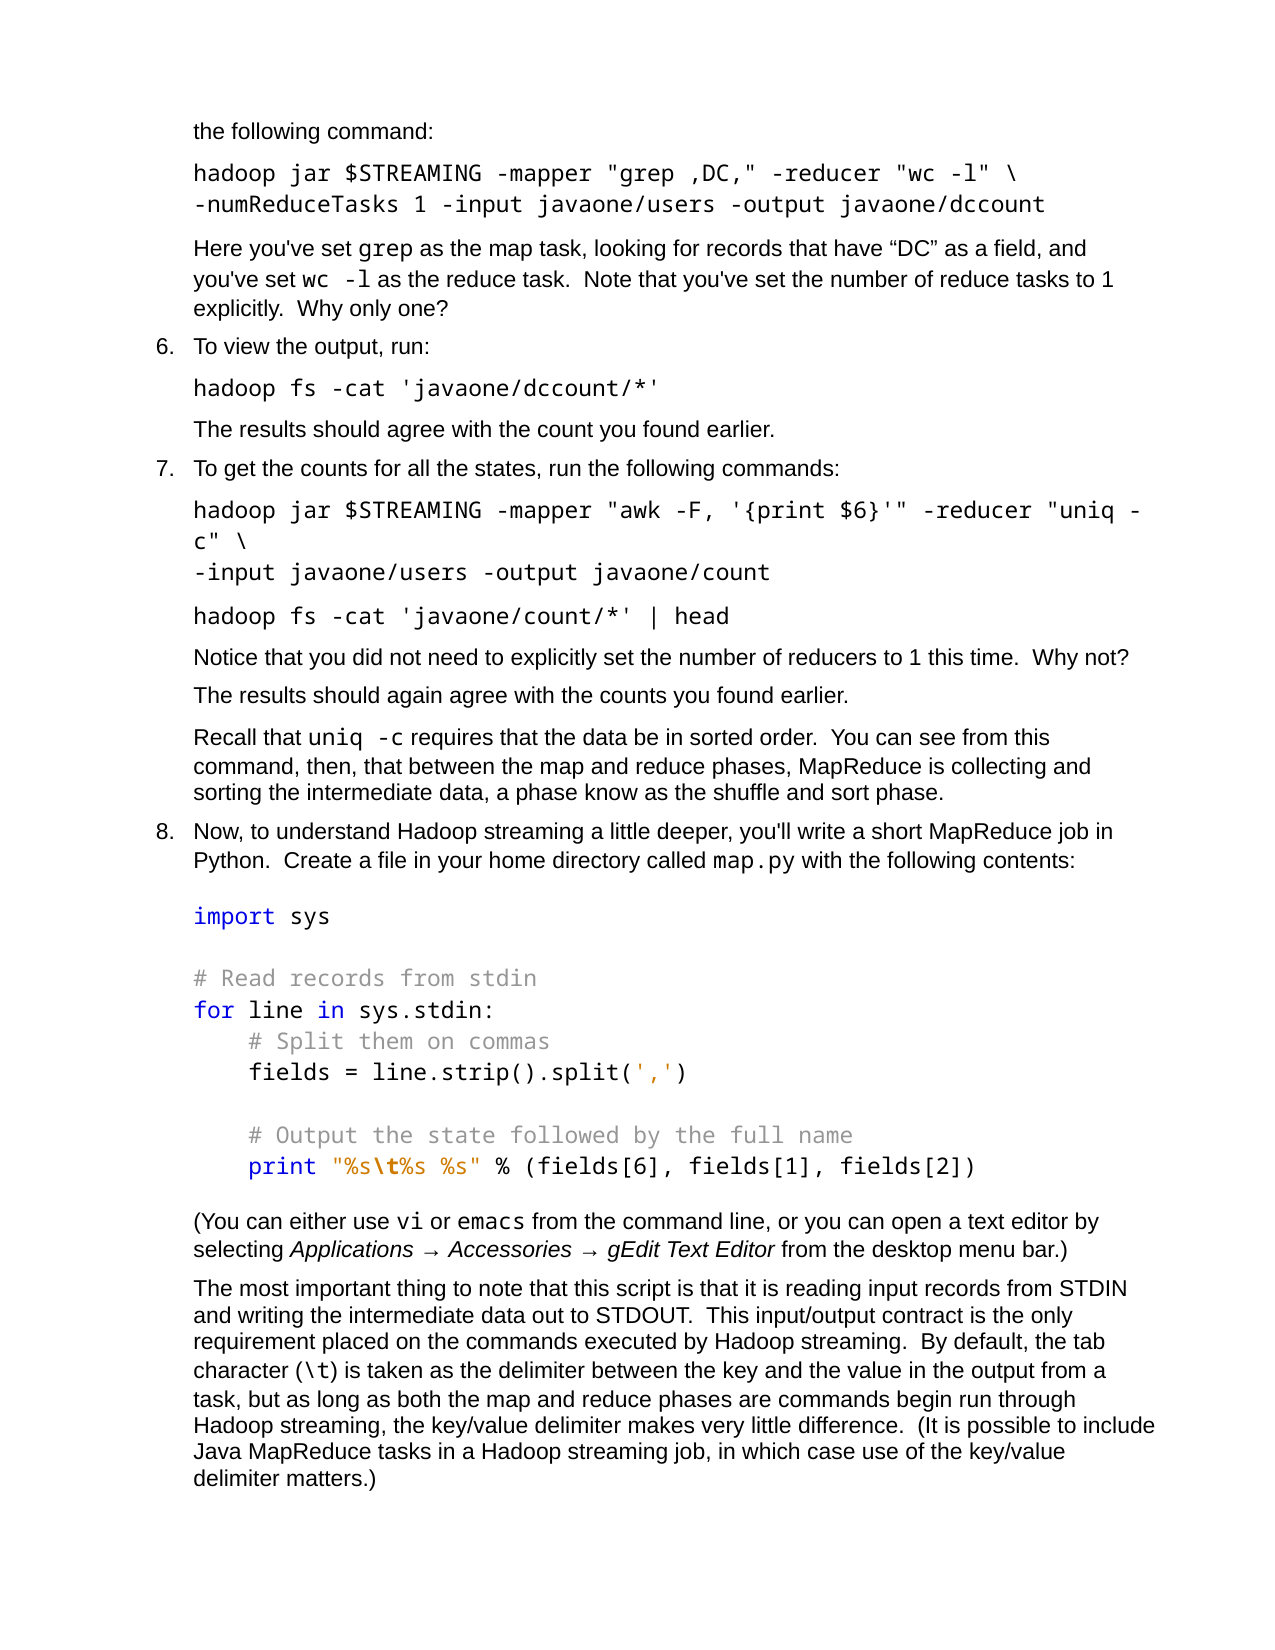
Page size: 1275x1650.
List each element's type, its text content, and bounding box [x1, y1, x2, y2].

list Notice that you did not need to explicitly set the number of reducers to 1 this time. Why not? [156, 644, 1157, 670]
list The most important thing to note that this script is that it is reading input records from STDIN and writing the intermediate data out to STDOUT. This input/output contract is the only requirement placed on the commands executed by Hadoop streaming. By default, the tab character (\t) is taken as the delimiter between the key and the value in the output from a task, but as long as both the map and reduce phases are commands begin run through Hadoop streaming, the key/value delimiter makes very little difference. (It is possible to include Java MapReduce tasks in a Hadoop streaming job, in which case use of the key/value delimiter matters.) [156, 1275, 1157, 1491]
list Here you've set grep as the map task, looking for records that have “DC” as a field, and you've set wc -l as the reduce task. Note that you've set the number of reduce tasks to 1 explicitly. Why only one? [156, 232, 1157, 321]
list Now, to understand Hadoop streaming a little deeper, you'll write a short MapReduce job in Python. Create a file in your home directory called map.py with the following contents: [156, 818, 1157, 875]
list To view the output, run: [156, 333, 1157, 360]
list The results should again agree with the counts you found earlier. [156, 682, 1157, 709]
list To get the counts for all the states, run the following commands: [156, 455, 1157, 481]
list Recall that uniq -c requires that the data be in sorted order. You can see from this command, then, that between the map and reduce phases, MapReduce is collecting and sorting the intermediate data, a phase know as the shuffle and sort phase. [156, 721, 1157, 805]
list The results should agree with the count you found earlier. [156, 416, 1157, 442]
list import sys # Read records from stdin for line in sys.stdin: # Split them on commas fields = line.strip().split(',') # Output the state followed by the full name print "%s\t%s %s" % (fields[6], fields[1], fields[2]) [156, 900, 1157, 1181]
list hadoop fs -cat 'javaone/count/*' | head [156, 600, 1157, 631]
list (You can either use vi or emacs from the command line, or you can open a text editor by selecting Applications → Accessories → gEdit Text Editor from the desktop menu bar.) [156, 1205, 1157, 1263]
list the following command: [156, 118, 1157, 144]
list hadoop jar $STREAMING -mapper "awk -F, '{print $6}'" -reducer "uniq -c" \ -input javaone/users -output javaone/count [156, 494, 1157, 587]
list hadoop fs -cat 'javaone/dccount/*' [156, 372, 1157, 403]
list hadoop jar $STREAMING -mapper "grep ,DC," -reducer "wc -l" \ -numReduceTasks 1 -input javaone/users -output javaone/dccount [156, 157, 1157, 219]
